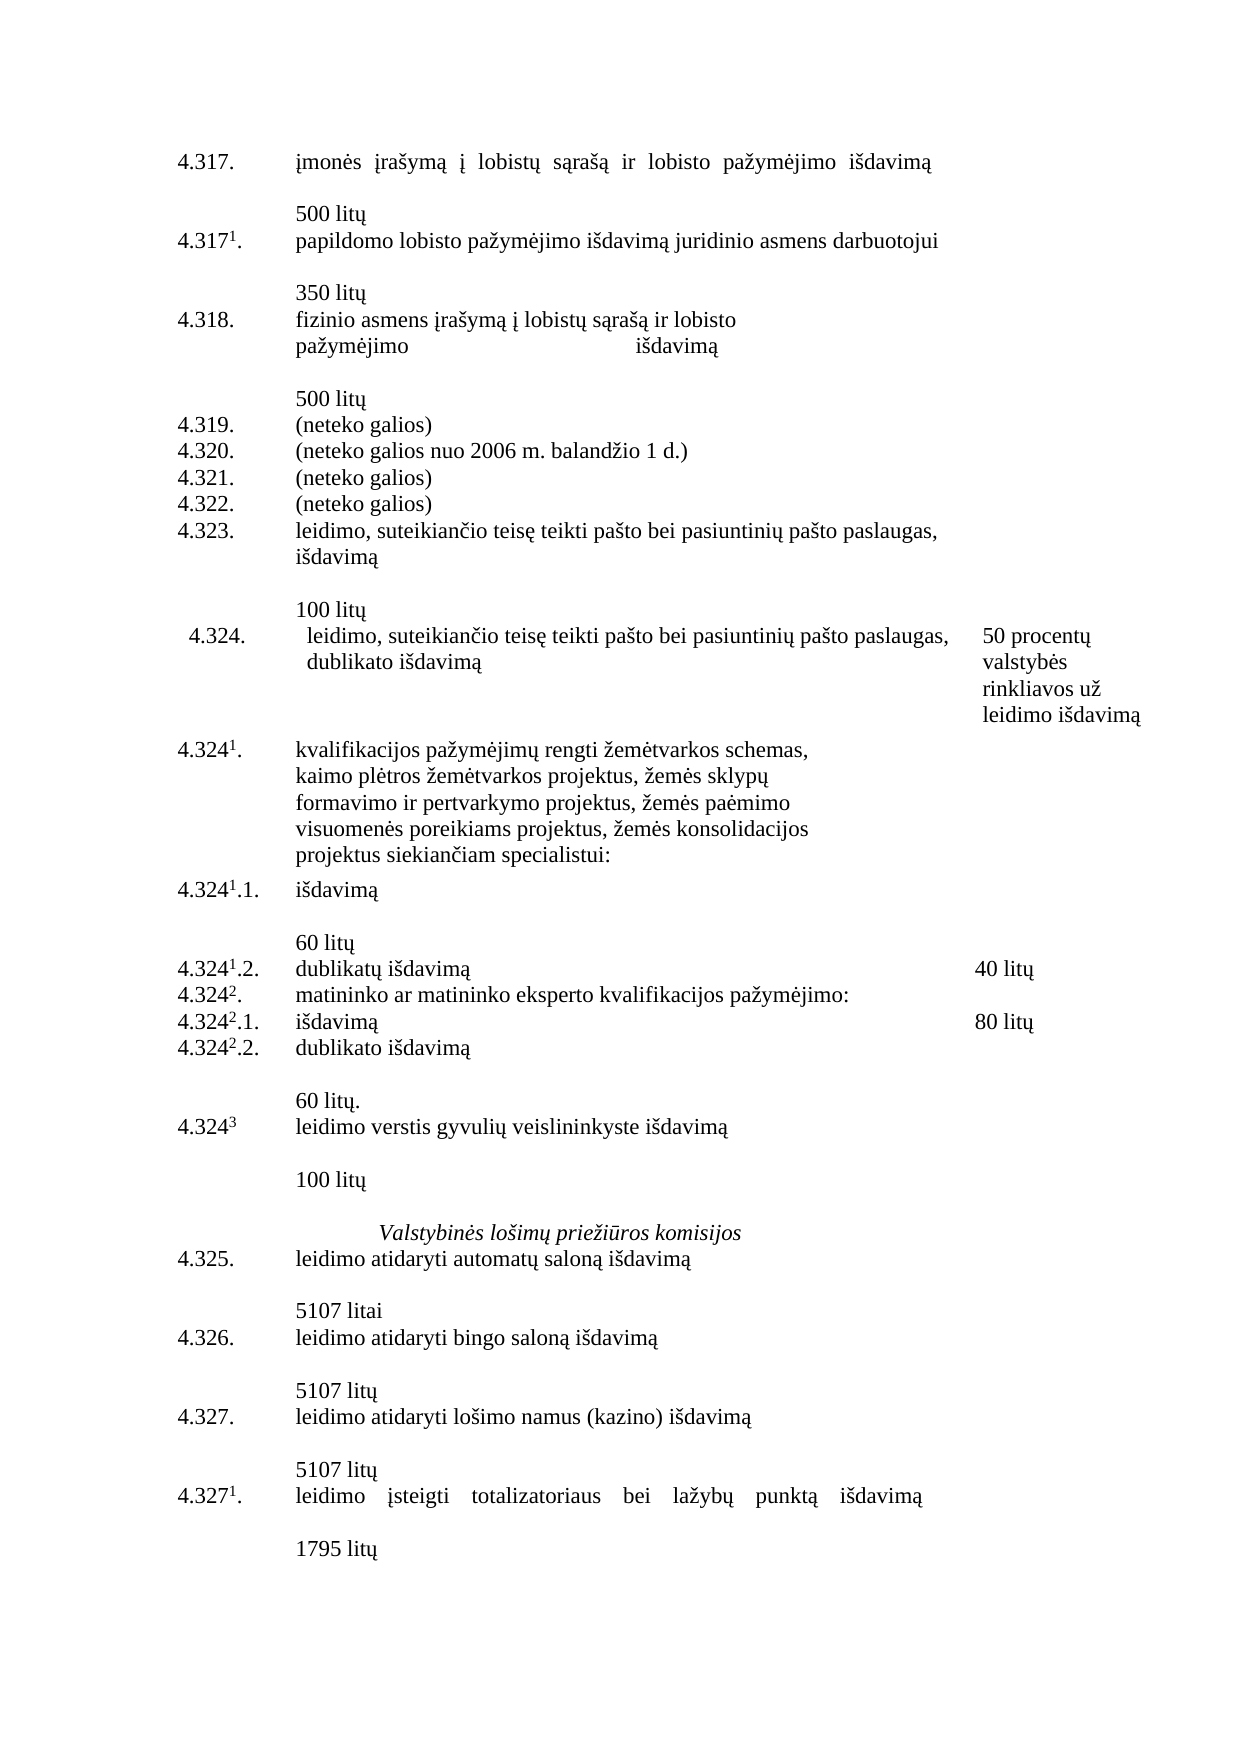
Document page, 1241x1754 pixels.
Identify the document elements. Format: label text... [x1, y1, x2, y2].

text 4.3242.1. išdavimą 80 litų [177, 1008, 1122, 1034]
text pažymėjimo išdavimą 500 litų [177, 332, 945, 411]
text 4.3241.2. dublikatų išdavimą 40 litų [177, 955, 1152, 981]
text 4.323. leidimo, suteikiančio teisę teikti pašto bei pasiuntinių pašto paslaugas, išdavimą 100 litų [177, 517, 945, 622]
text 4.319. (neteko galios) [177, 411, 945, 438]
text 4.3242. matininko ar matininko eksperto kvalifikacijos pažymėjimo: [177, 981, 1122, 1008]
text 4.318. fizinio asmens įrašymą į lobistų sąrašą ir lobisto [177, 306, 945, 332]
text Valstybinės lošimų priežiūros komisijos [177, 1218, 945, 1245]
text 4.3241.1. išdavimą 60 litų [177, 876, 856, 955]
text 4.3171. papildomo lobisto pažymėjimo išdavimą juridinio asmens darbuotojui 350 litų [177, 227, 945, 306]
text 4.3242.2. dublikato išdavimą 60 litų. [177, 1034, 945, 1113]
text 4.3243 leidimo verstis gyvulių veislininkyste išdavimą 100 litų [177, 1113, 945, 1192]
table_header 50 procentų valstybės rinkliavos už leidimo išdavimą [971, 622, 1163, 727]
text 4.322. (neteko galios) [177, 490, 945, 517]
table_header leidimo, suteikiančio teisę teikti pašto bei pasiuntinių pašto paslaugas, dublikato išdavimą [295, 622, 971, 727]
text 4.325. leidimo atidaryti automatų saloną išdavimą 5107 litai [177, 1245, 945, 1324]
table_header 4.324. [177, 622, 295, 727]
text 4.327. leidimo atidaryti lošimo namus (kazino) išdavimą 5107 litų [177, 1403, 945, 1482]
text 4.326. leidimo atidaryti bingo saloną išdavimą 5107 litų [177, 1324, 945, 1403]
text 4.3241. kvalifikacijos pažymėjimų rengti žemėtvarkos schemas, kaimo plėtros žemėtvarkos projektus, žemės sklypų formavimo ir pertvarkymo projektus, žemės paėmimo visuomenės poreikiams projektus, žemės konsolidacijos projektus siekiančiam specialistui: [177, 736, 856, 868]
text 4.3271. leidimo įsteigti totalizatoriaus bei lažybų punktą išdavimą 1795 litų [177, 1482, 945, 1561]
text 4.321. (neteko galios) [177, 464, 945, 490]
text 4.317. įmonės įrašymą į lobistų sąrašą ir lobisto pažymėjimo išdavimą 500 litų [177, 148, 945, 227]
text 4.320. (neteko galios nuo 2006 m. balandžio 1 d.) [177, 438, 945, 464]
